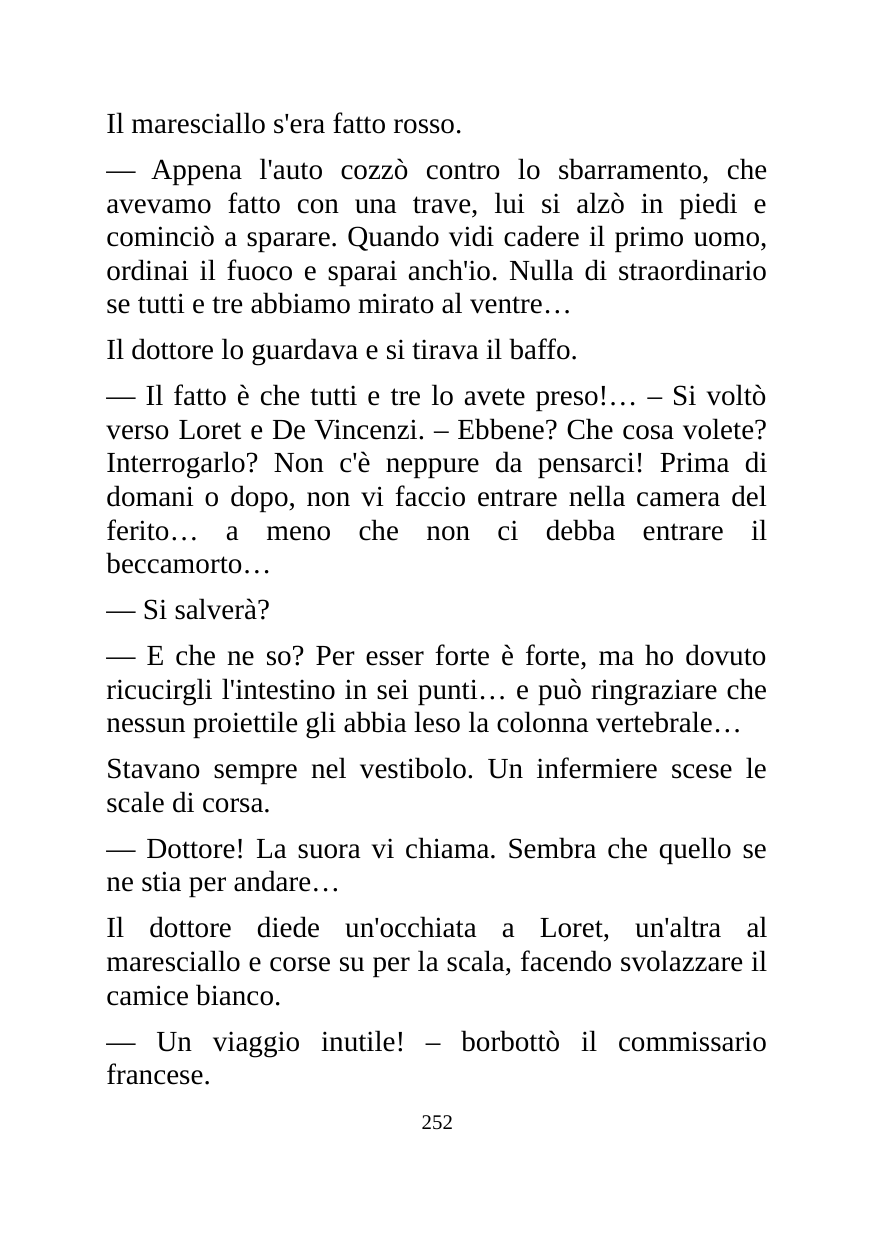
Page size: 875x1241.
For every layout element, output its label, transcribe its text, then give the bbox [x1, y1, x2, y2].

text Il dottore diede un'occhiata a Loret, un'altra al maresciallo e corse su per la scala, facendo svolazzare il camice bianco. [106, 911, 768, 1011]
text — Il fatto è che tutti e tre lo avete preso!… – Si voltò verso Loret e De Vincenzi. – Ebbene? Che cosa volete? Interrogarlo? Non c'è neppure da pensarci! Prima di domani o dopo, non vi faccio entrare nella camera del ferito… a meno che non ci debba entrare il beccamorto… [106, 378, 768, 580]
text — E che ne so? Per esser forte è forte, ma ho dovuto ricucirgli l'intestino in sei punti… e può ringraziare che nessun proiettile gli abbia leso la colonna vertebrale… [106, 638, 768, 739]
text — Dottore! La suora vi chiama. Sembra che quello se ne stia per andare… [106, 831, 768, 898]
text Il dottore lo guardava e si tirava il baffo. [106, 332, 768, 366]
text — Si salverà? [106, 592, 768, 626]
text — Appena l'auto cozzò contro lo sbarramento, che avevamo fatto con una trave, lui si alzò in piedi e cominciò a sparare. Quando vidi cadere il primo uomo, ordinai il fuoco e sparai anch'io. Nulla di straordinario se tutti e tre abbiamo mirato al ventre… [106, 152, 768, 320]
text Il maresciallo s'era fatto rosso. [106, 106, 768, 140]
text Stavano sempre nel vestibolo. Un infermiere scese le scale di corsa. [106, 751, 768, 818]
text — Un viaggio inutile! – borbottò il commissario francese. [106, 1024, 768, 1091]
